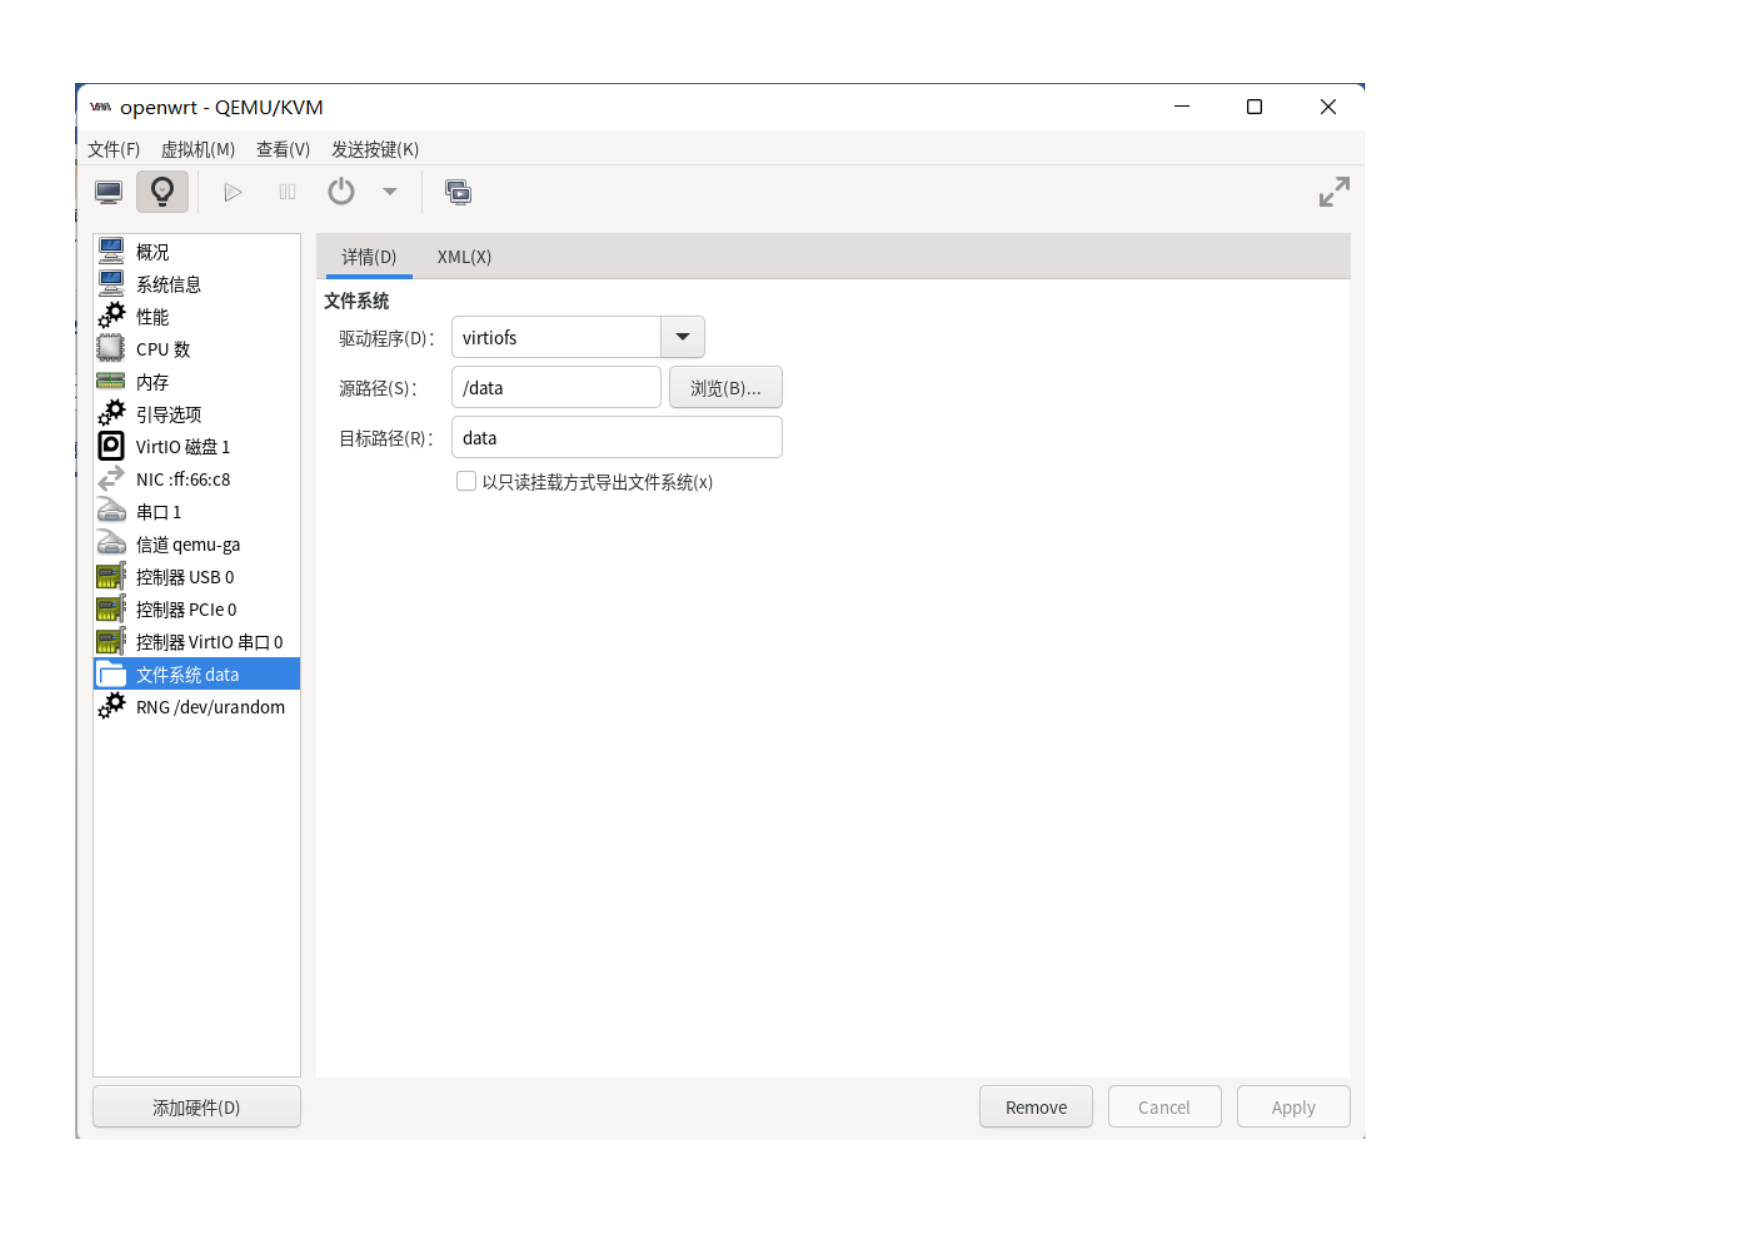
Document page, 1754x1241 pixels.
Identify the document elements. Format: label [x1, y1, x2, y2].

picture [75, 83, 1366, 1139]
